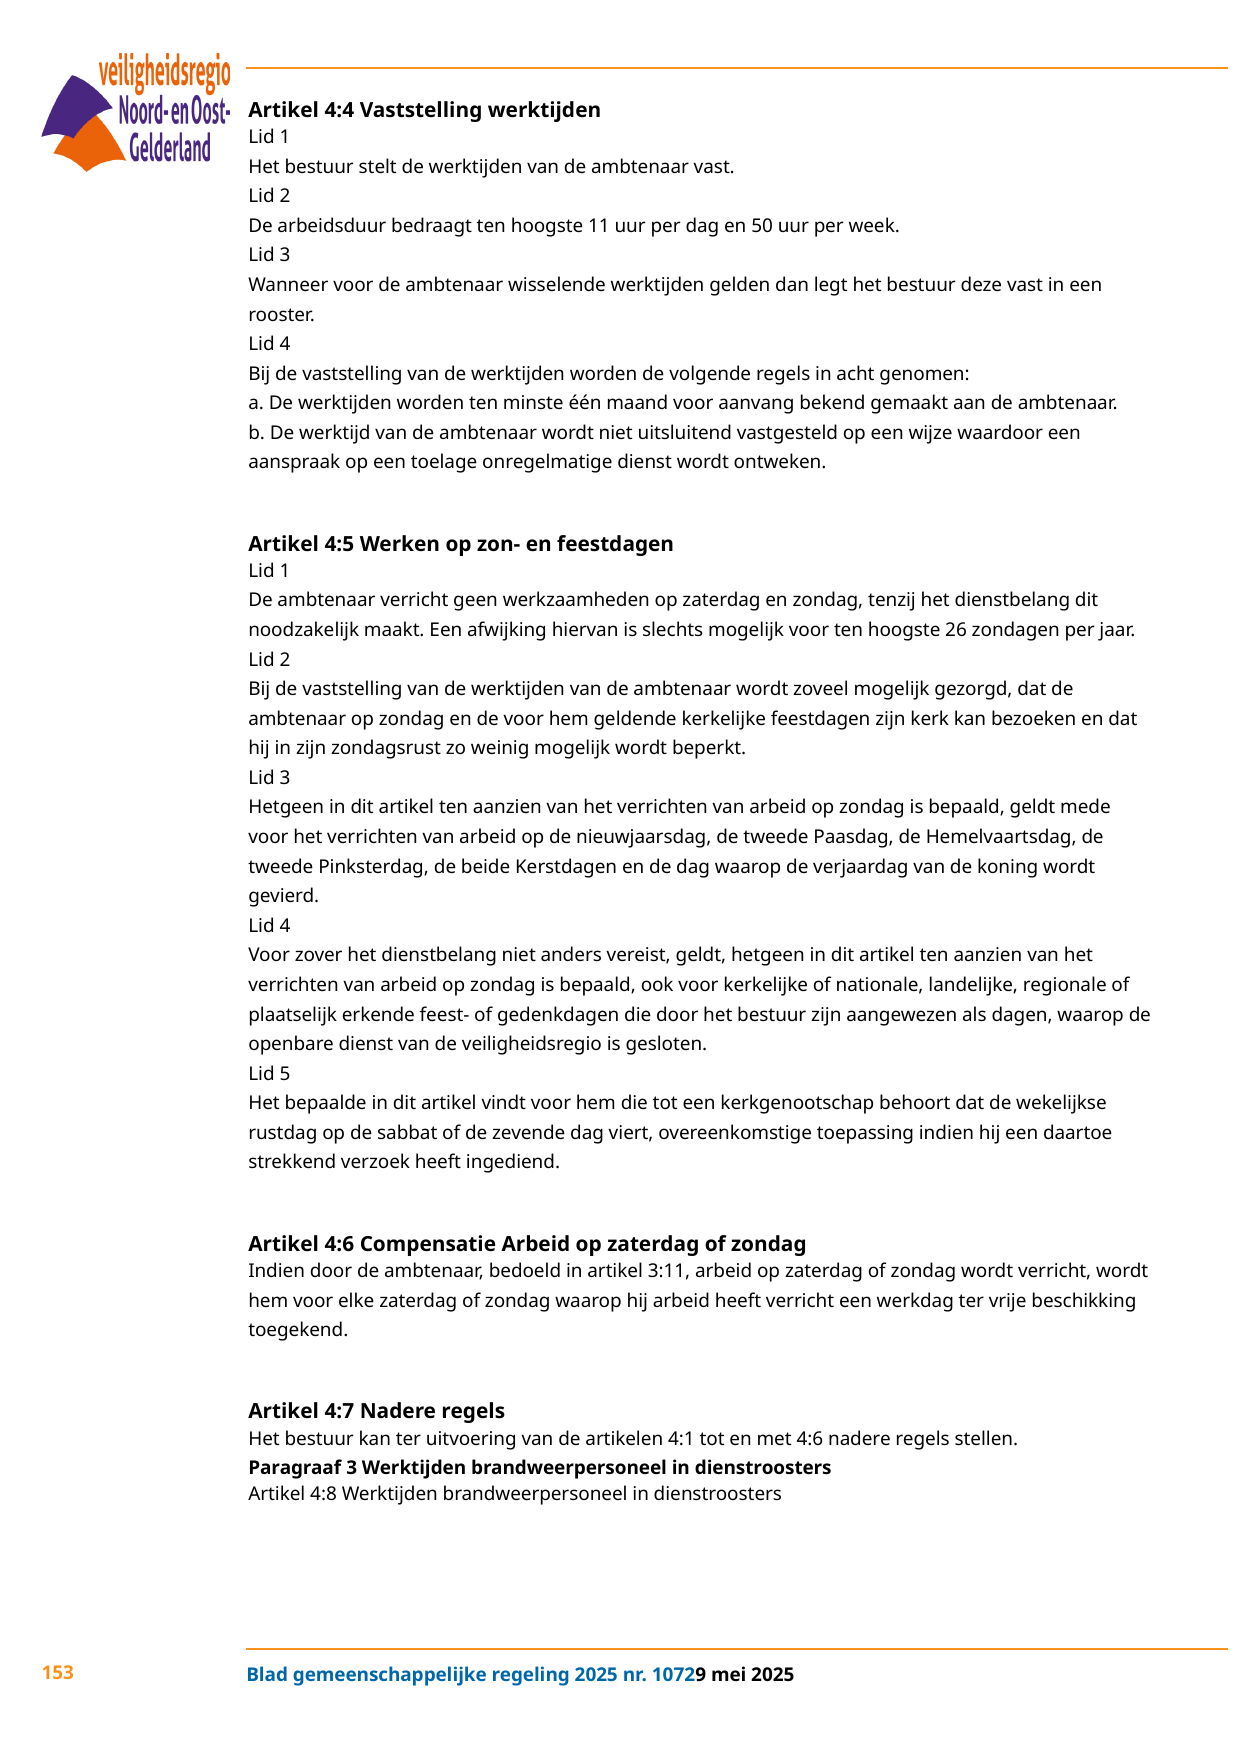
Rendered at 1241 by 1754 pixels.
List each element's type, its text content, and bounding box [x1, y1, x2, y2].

text Artikel 4:6 Compensatie Arbeid op zaterdag of zondag [248, 1229, 1152, 1257]
text Lid 3 [248, 242, 1152, 267]
text Bij de vaststelling van de werktijden worden de volgende regels in acht genomen: [248, 360, 1152, 386]
text Lid 5 [248, 1060, 1152, 1086]
text Het bepaalde in dit artikel vindt voor hem die tot een kerkgenootschap behoort dat de wekelijkse rustdag op de sabbat of de zevende dag viert, overeenkomstige toepassing indien hij een daartoe strekkend verzoek heeft ingediend. [248, 1089, 1152, 1174]
text Het bestuur stelt de werktijden van de ambtenaar vast. [248, 153, 1152, 178]
text Bij de vaststelling van de werktijden van de ambtenaar wordt zoveel mogelijk gezorgd, dat de ambtenaar op zondag en de voor hem geldende kerkelijke feestdagen zijn kerk kan bezoeken en dat hij in zijn zondagsrust zo weinig mogelijk wordt beperkt. [248, 675, 1152, 760]
text Lid 2 [248, 646, 1152, 672]
text Lid 1 [248, 123, 1152, 149]
text Het bestuur kan ter uitvoering van de artikelen 4:1 tot en met 4:6 nadere regels stellen. [248, 1425, 1152, 1451]
text De arbeidsduur bedraagt ten hoogste 11 uur per dag en 50 uur per week. [248, 212, 1152, 238]
text Lid 2 [248, 182, 1152, 208]
text Wanneer voor de ambtenaar wisselende werktijden gelden dan legt het bestuur deze vast in een rooster. [248, 271, 1152, 326]
text Paragraaf 3 Werktijden brandweerpersoneel in dienstroosters [248, 1454, 1152, 1480]
text Lid 4 [248, 912, 1152, 938]
text Lid 1 [248, 557, 1152, 583]
text Indien door de ambtenaar, bedoeld in artikel 3:11, arbeid op zaterdag of zondag wordt verricht, wordt hem voor elke zaterdag of zondag waarop hij arbeid heeft verricht een werkdag ter vrije beschikking toegekend. [248, 1257, 1152, 1342]
text Voor zover het dienstbelang niet anders vereist, geldt, hetgeen in dit artikel ten aanzien van het verrichten van arbeid op zondag is bepaald, ook voor kerkelijke of nationale, landelijke, regionale of plaatselijk erkende feest- of gedenkdagen die door het bestuur zijn aangewezen als dagen, waarop de openbare dienst van de veiligheidsregio is gesloten. [248, 942, 1152, 1056]
text Lid 4 [248, 330, 1152, 356]
picture [41, 47, 231, 172]
text Artikel 4:7 Nadere regels [248, 1396, 1152, 1425]
text Artikel 4:4 Vaststelling werktijden [248, 95, 1152, 123]
text Hetgeen in dit artikel ten aanzien van het verrichten van arbeid op zondag is bepaald, geldt mede voor het verrichten van arbeid op de nieuwjaarsdag, de tweede Paasdag, de Hemelvaartsdag, de tweede Pinksterdag, de beide Kerstdagen en de dag waarop de verjaardag van de koning wordt gevierd. [248, 794, 1152, 908]
text Lid 3 [248, 764, 1152, 790]
text a. De werktijden worden ten minste één maand voor aanvang bekend gemaakt aan de ambtenaar. [248, 389, 1152, 415]
text De ambtenaar verricht geen werkzaamheden op zaterdag en zondag, tenzij het dienstbelang dit noodzakelijk maakt. Een afwijking hiervan is slechts mogelijk voor ten hoogste 26 zondagen per jaar. [248, 587, 1152, 642]
text Artikel 4:8 Werktijden brandweerpersoneel in dienstroosters [248, 1480, 1152, 1506]
text Artikel 4:5 Werken op zon- en feestdagen [248, 529, 1152, 557]
text b. De werktijd van de ambtenaar wordt niet uitsluitend vastgesteld op een wijze waardoor een aanspraak op een toelage onregelmatige dienst wordt ontweken. [248, 419, 1152, 474]
